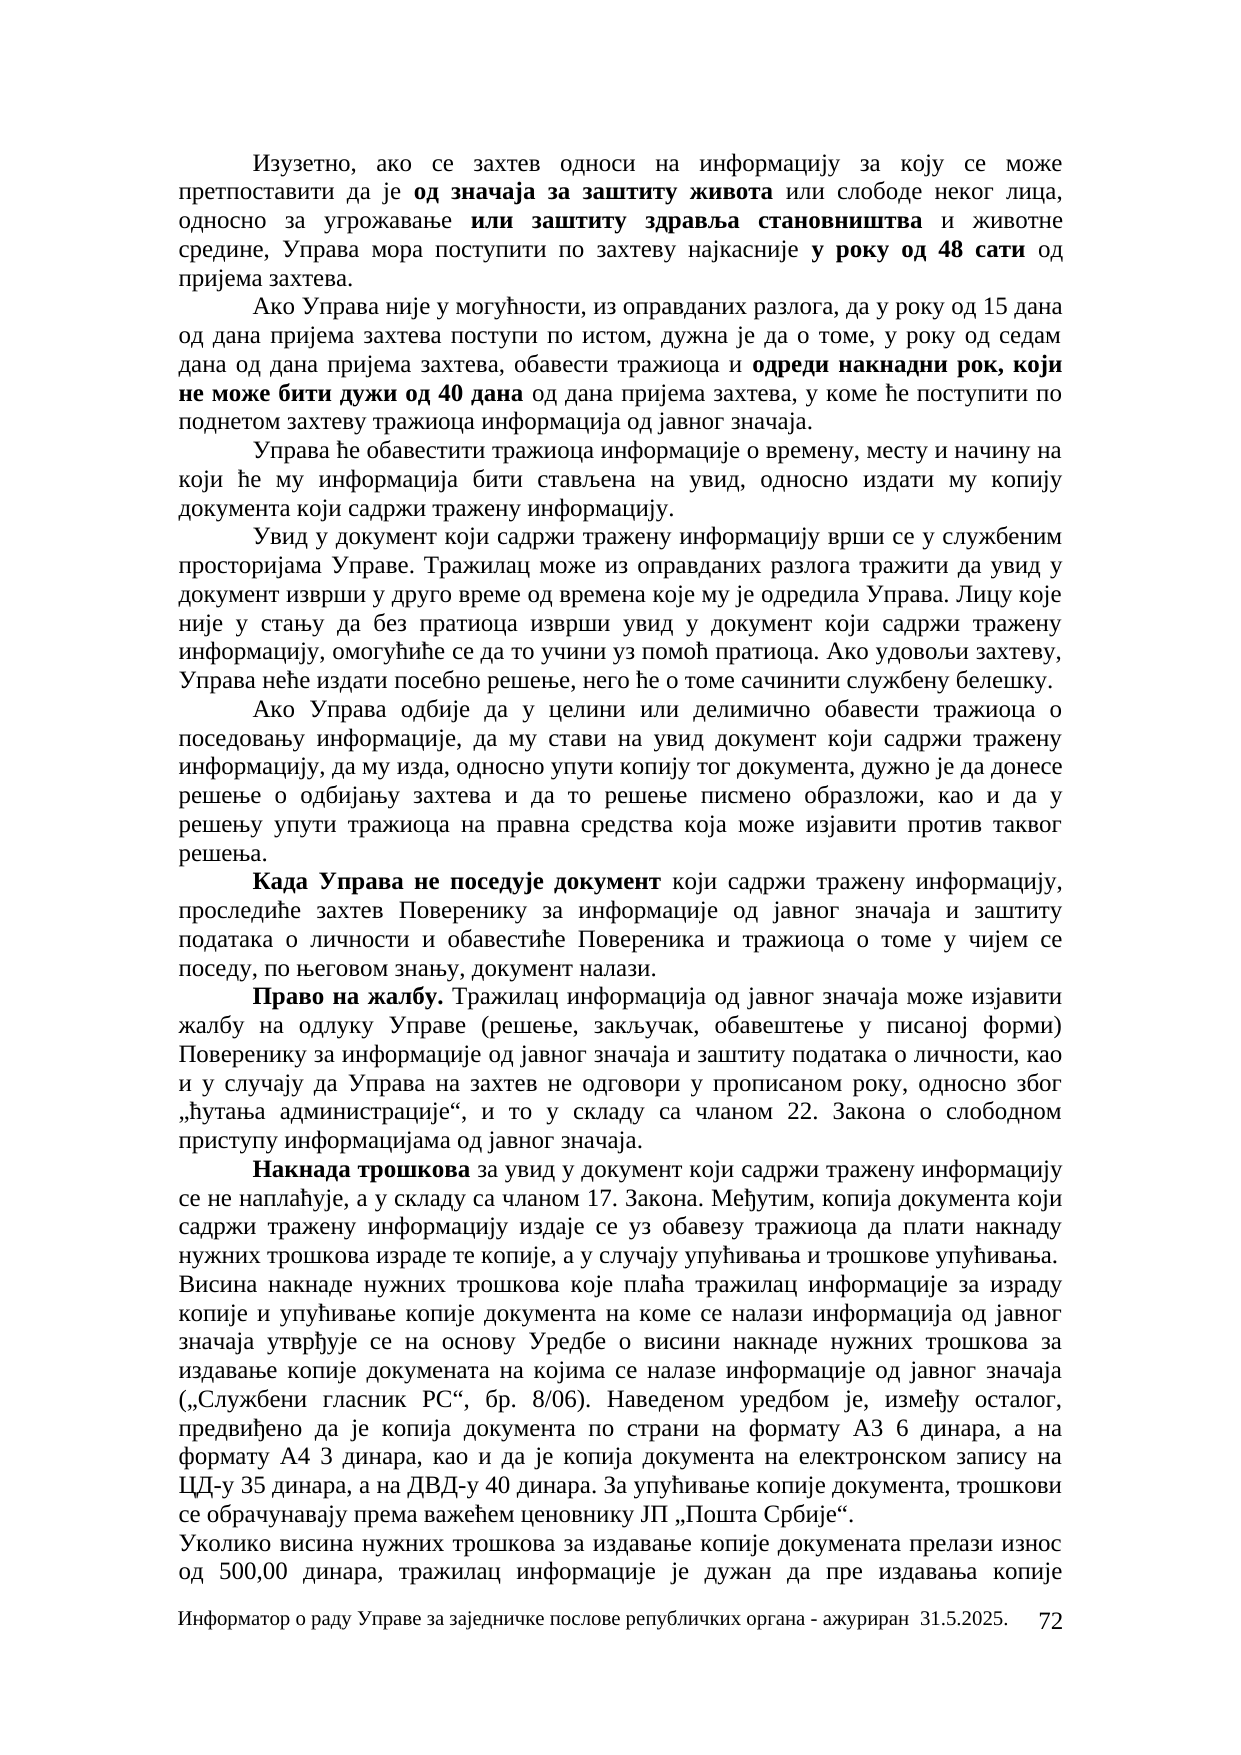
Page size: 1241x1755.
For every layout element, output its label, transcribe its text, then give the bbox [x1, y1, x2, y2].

text Висина накнаде нужних трошкова које плаћа тражилац информације за израду копије и упућивање копије документа на коме се налази информација од јавног значаја утврђује се на основу Уредбе о висини накнаде нужних трошкова за издавање копије докумената на којима се налазе информације од јавног значаја („Службени гласник РС“, бр. 8/06). Наведеном уредбом је, између осталог, предвиђено да је копија документа по страни на формату А3 6 динара, а на формату А4 3 динара, као и да је копија документа на електронском запису на ЦД-у 35 динара, а на ДВД-у 40 динара. За упућивање копије документа, трошкови се обрачунавају према важећем ценовнику ЈП „Пошта Србије“. [178, 1269, 1063, 1528]
text Уколико висина нужних трошкова за издавање копије докумената прелази износ од 500,00 динара, тражилац информације је дужан да пре издавања копије [178, 1528, 1063, 1585]
text Управа ће обавестити тражиоца информације о времену, месту и начину на који ће му информација бити стављена на увид, односно издати му копију документа који садржи тражену информацију. [178, 435, 1063, 521]
text Увид у документ који садржи тражену информацију врши се у службеним просторијама Управе. Тражилац може из оправданих разлога тражити да увид у документ изврши у друго време од времена које му је одредила Управа. Лицу које није у стању да без пратиоца изврши увид у документ који садржи тражену информацију, омогућиће се да то учини уз помоћ пратиоца. Ако удовољи захтеву, Управа неће издати посебно решење, него ће о томе сачинити службену белешку. [178, 521, 1063, 694]
text Право на жалбу. Тражилац информација од јавног значаја може изјавити жалбу на одлуку Управе (решење, закључак, обавештење у писаној форми) Поверенику за информације од јавног значаја и заштиту података о личности, као и у случају да Управа на захтев не одговори у прописаном року, односно због „ћутања администрације“, и то у складу са чланом 22. Закона о слободном приступу информацијама од јавног значаја. [178, 981, 1063, 1154]
text Када Управа не поседује документ који садржи тражену информацију, проследиће захтев Поверенику за информације од јавног значаја и заштиту података о личности и обавестиће Повереника и тражиоца о томе у чијем се поседу, по његовом знању, документ налази. [178, 866, 1063, 981]
text Изузетно, ако се захтев односи на информацију за коју се може претпоставити да је од значаја за заштиту живота или слободе неког лица, односно за угрожавање или заштиту здравља становништва и животне средине, Управа мора поступити по захтеву најкасније у року од 48 сати од пријема захтева. [178, 148, 1063, 291]
text Ако Управа одбије да у целини или делимично обавести тражиоца о поседовању информације, да му стави на увид документ који садржи тражену информацију, да му изда, односно упути копију тог документа, дужно је да донесе решење о одбијању захтева и да то решење писмено образложи, као и да у решењу упути тражиоца на правна средства која може изјавити против таквог решења. [178, 694, 1063, 866]
text Ако Управа није у могућности, из оправданих разлога, да у року од 15 дана од дана пријема захтева поступи по истом, дужна је да о томе, у року од седам дана од дана пријема захтева, обавести тражиоца и одреди накнадни рок, који не може бити дужи од 40 дана од дана пријема захтева, у коме ће поступити по поднетом захтеву тражиоца информација од јавног значаја. [178, 291, 1063, 435]
text Накнада трошкова за увид у документ који садржи тражену информацију се не наплаћује, а у складу са чланом 17. Закона. Међутим, копија документа који садржи тражену информацију издаје се уз обавезу тражиоца да плати накнаду нужних трошкова израде те копије, а у случају упућивања и трошкове упућивања. [178, 1154, 1063, 1269]
